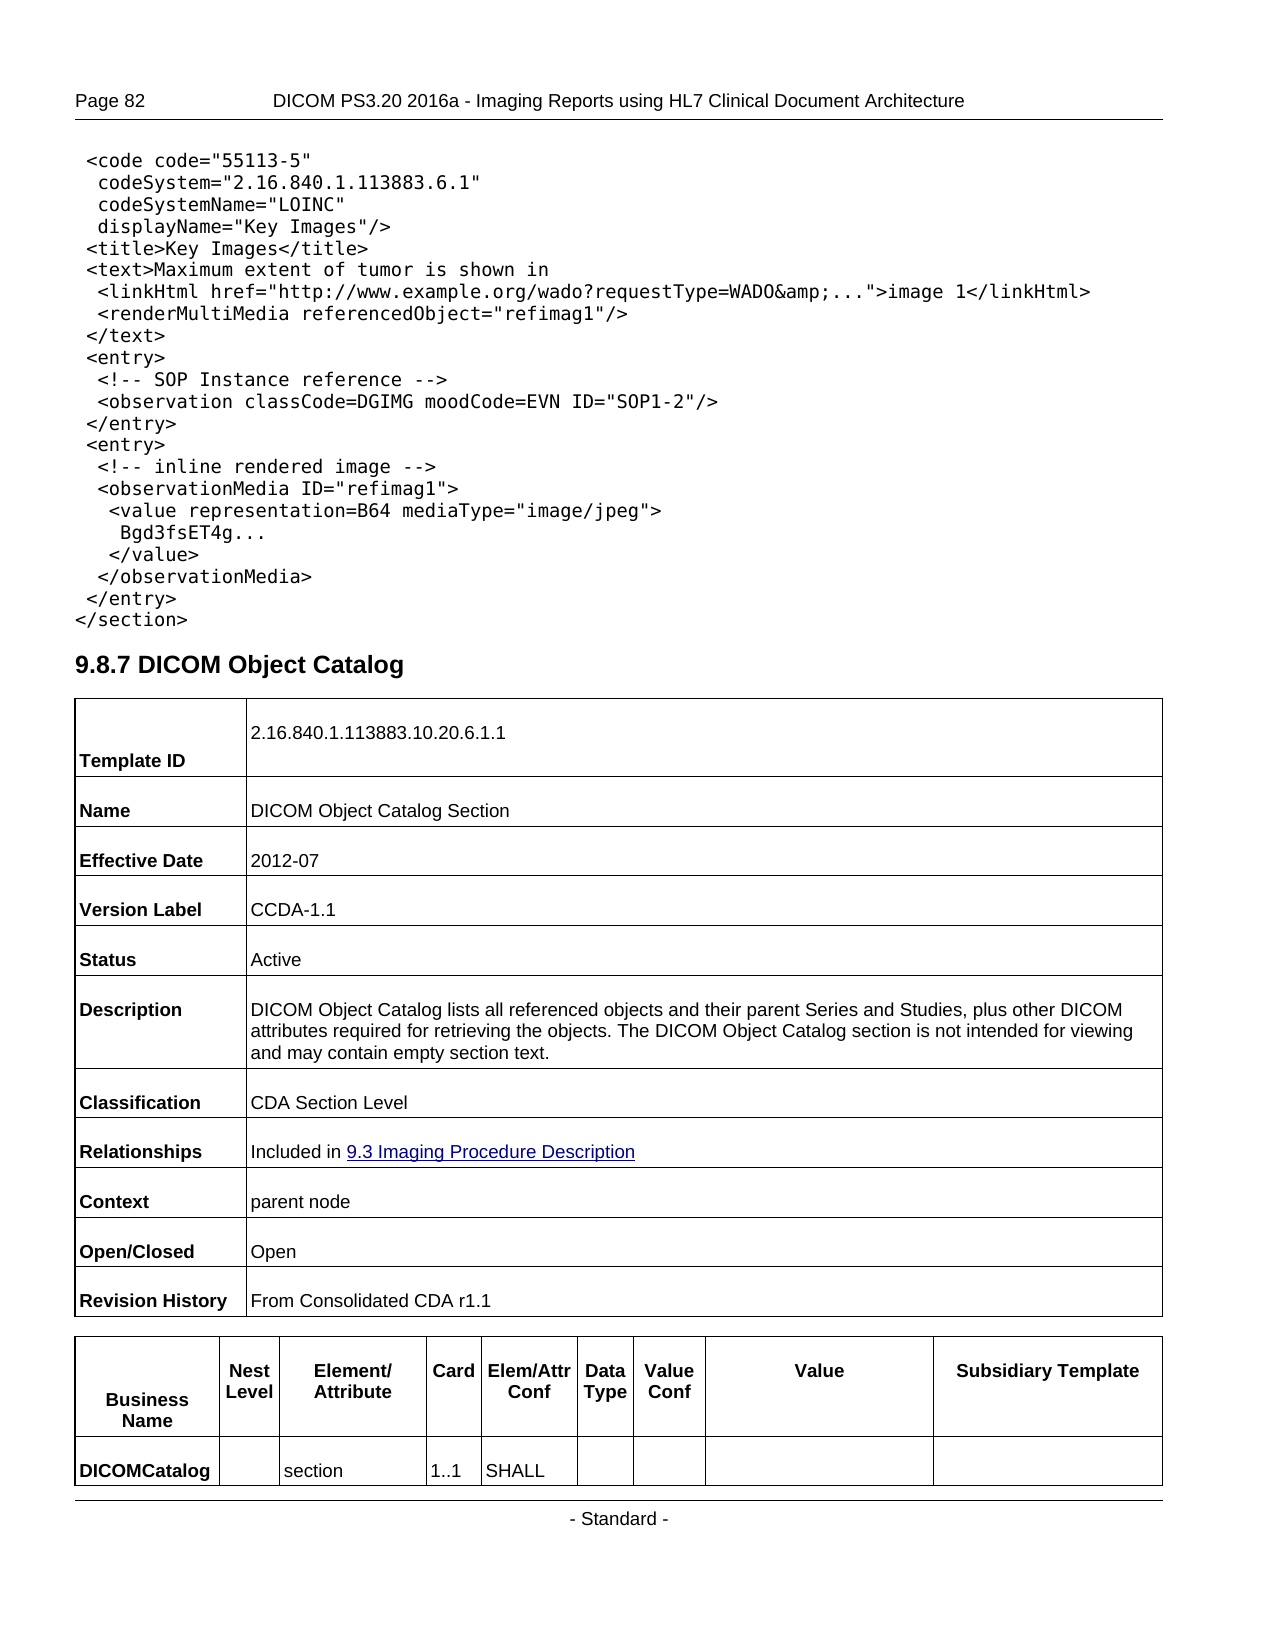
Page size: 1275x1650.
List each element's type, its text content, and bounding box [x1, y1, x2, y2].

table_header Elem/Attr Conf [482, 1337, 577, 1436]
table_cell DICOMCatalog [76, 1437, 219, 1485]
table_cell section [280, 1437, 426, 1485]
table_header Subsidiary Template [934, 1337, 1162, 1436]
table_cell Version Label [76, 876, 246, 925]
table_header Template ID [76, 699, 246, 776]
table_cell [634, 1437, 705, 1485]
table_cell DICOM Object Catalog lists all referenced objects and their parent Series and Studies, plus other DICOM attributes required for retrieving the objects. The DICOM Object Catalog section is not intended for viewing and may contain empty section text. [247, 976, 1162, 1067]
table_cell Relationships [76, 1118, 246, 1167]
table_header Element/​Attribute [280, 1337, 426, 1436]
table_cell Description [76, 976, 246, 1067]
table_header Data Type [578, 1337, 633, 1436]
table_cell CDA Section Level [247, 1069, 1162, 1117]
table_cell Revision History [76, 1267, 246, 1316]
table_cell [220, 1437, 279, 1485]
table_cell parent node [247, 1168, 1162, 1217]
table_cell Open/Closed [76, 1218, 246, 1266]
table_cell Effective Date [76, 827, 246, 875]
table_cell Name [76, 777, 246, 826]
table_cell Open [247, 1218, 1162, 1266]
table_cell [934, 1437, 1162, 1485]
table_header Value [706, 1337, 933, 1436]
table_cell 2012-07 [247, 827, 1162, 875]
table_header Nest Level [220, 1337, 279, 1436]
table_header 2.16.840.1.113883.​10.20.6.1.1 [247, 699, 1162, 776]
table_cell SHALL [482, 1437, 577, 1485]
table_cell DICOM Object Catalog Section [247, 777, 1162, 826]
table_cell CCDA-1.1 [247, 876, 1162, 925]
table_cell [578, 1437, 633, 1485]
text <code code="55113-5" codeSystem="2.16.840.1.113883.6.1" codeSystemName="LOINC" displayName="Key Images"/> <title>Key Images</title> <text>Maximum extent of tumor is shown in <linkHtml href="http://www.example.org/wado?requestType=WADO&amp;...">image 1</linkHtml> <renderMultiMedia referencedObject="refimag1"/> </text> <entry> <!-- SOP Instance reference --> <observation classCode=DGIMG moodCode=EVN ID="SOP1-2"/> </entry> <entry> <!-- inline rendered image --> <observationMedia ID="refimag1"> <value representation=B64 mediaType="image/jpeg"> Bgd3fsET4g... </value> </observationMedia> </entry> </section> [75, 150, 1162, 631]
table_cell Classification [76, 1069, 246, 1117]
table_cell Included in 9.3 Imaging Procedure Description [247, 1118, 1162, 1167]
table_cell Status [76, 926, 246, 975]
table_cell Context [76, 1168, 246, 1217]
table_cell Active [247, 926, 1162, 975]
table_cell From Consolidated CDA r1.1 [247, 1267, 1162, 1316]
table_cell 1..1 [427, 1437, 481, 1485]
table_cell [706, 1437, 933, 1485]
text 9.8.7 DICOM Object Catalog [75, 650, 1162, 679]
table_header Value Conf [634, 1337, 705, 1436]
table_header Business Name [76, 1337, 219, 1436]
table_header Card [427, 1337, 481, 1436]
